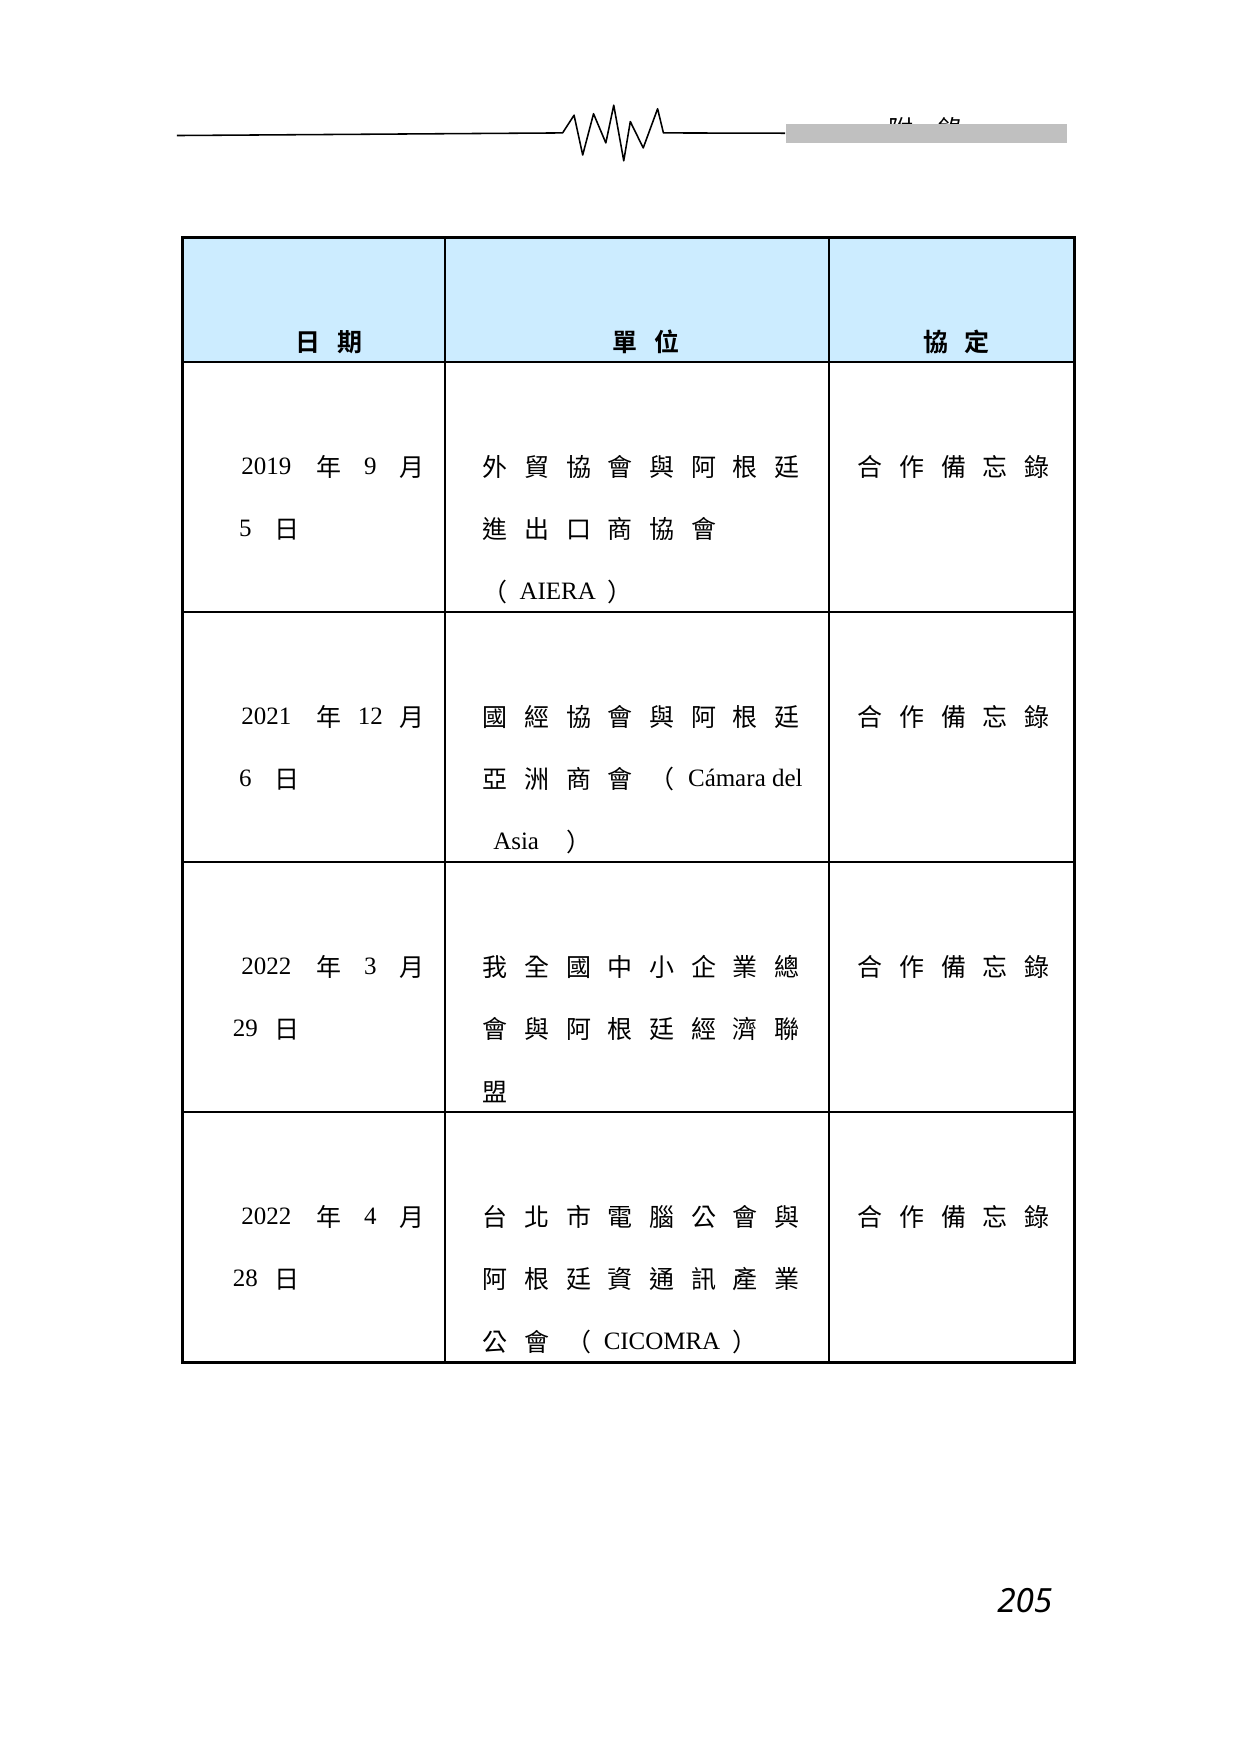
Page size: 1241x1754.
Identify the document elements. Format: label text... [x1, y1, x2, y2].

table_header 日期 [184, 239, 444, 361]
table_cell 國經協會與阿根廷亞洲商會（Cámara del Asia） [446, 613, 828, 861]
table_cell 外貿協會與阿根廷進出口商協會（AIERA） [446, 363, 828, 611]
table_cell 2022年4月28日 [184, 1113, 444, 1361]
table_header 協定 [830, 239, 1073, 361]
table_cell 2022年3月29日 [184, 863, 444, 1111]
table_cell 合作備忘錄 [830, 1113, 1073, 1361]
table_header 單位 [446, 239, 828, 361]
table_cell 2021年12月6日 [184, 613, 444, 861]
table_cell 合作備忘錄 [830, 863, 1073, 1111]
table_cell 合作備忘錄 [830, 363, 1073, 611]
table_cell 2019年9月5日 [184, 363, 444, 611]
table_cell 台北市電腦公會與阿根廷資通訊產業公會（CICOMRA） [446, 1113, 828, 1361]
table_cell 合作備忘錄 [830, 613, 1073, 861]
table_cell 我全國中小企業總會與阿根廷經濟聯盟 [446, 863, 828, 1111]
